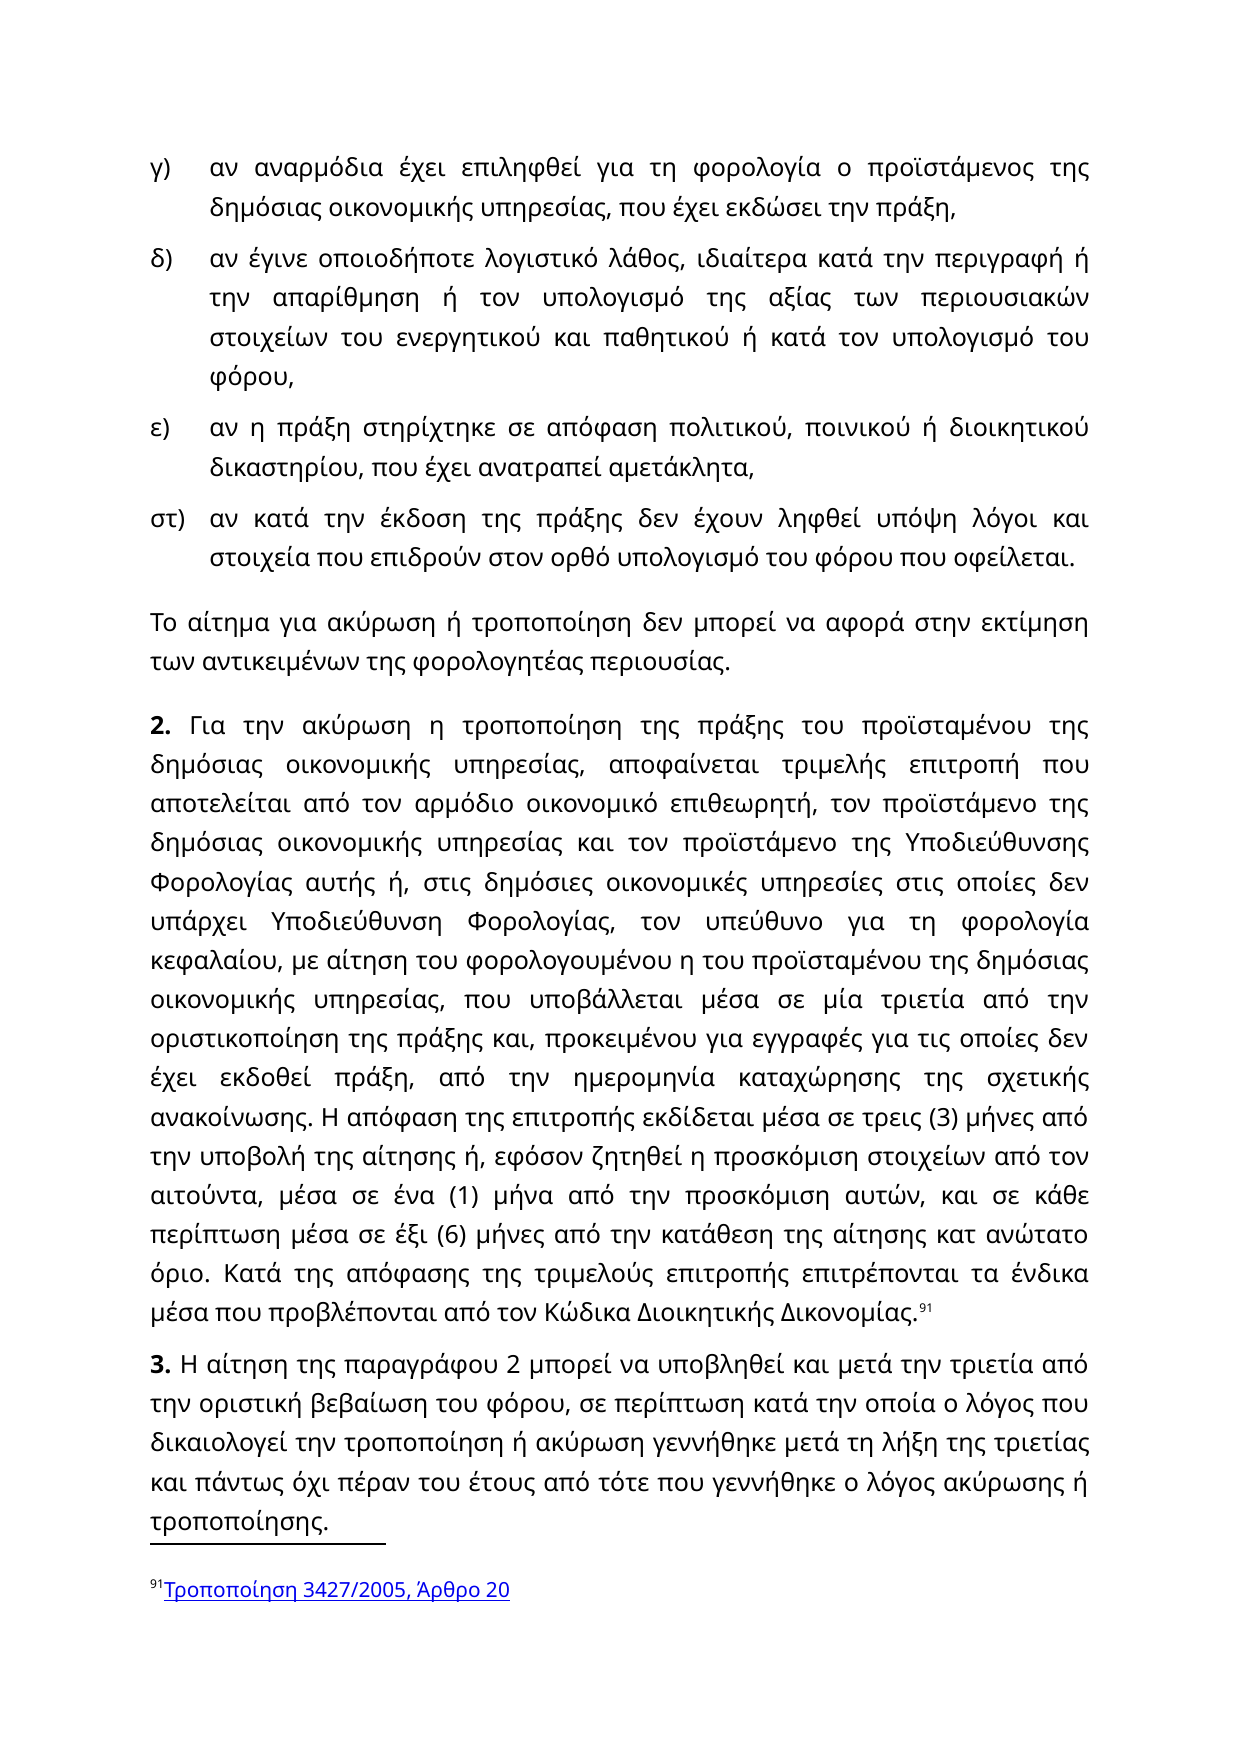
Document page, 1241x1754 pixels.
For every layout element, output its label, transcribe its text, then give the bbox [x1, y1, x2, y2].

list ε) αν η πράξη στηρίχτηκε σε απόφαση πολιτικού, ποινικού ή διοικητικού δικαστηρίου, που έχει ανατραπεί αμετάκλητα, [150, 410, 1090, 483]
text Τροποποίηση 3427/2005, Άρθρο 20 [150, 1576, 1090, 1604]
text 2. Για την ακύρωση η τροποποίηση της πράξης του προϊσταμένου της δημόσιας οικονομικής υπηρεσίας, αποφαίνεται τριμελής επιτροπή που αποτελείται από τον αρμόδιο οικονομικό επιθεωρητή, τον προϊστάμενο της δημόσιας οικονομικής υπηρεσίας και τον προϊστάμενο της Υποδιεύθυνσης Φορολογίας αυτής ή, στις δημόσιες οικονομικές υπηρεσίες στις οποίες δεν υπάρχει Υποδιεύθυνση Φορολογίας, τον υπεύθυνο για τη φορολογία κεφαλαίου, με αίτηση του φορολογουμένου η του προϊσταμένου της δημόσιας οικονομικής υπηρεσίας, που υποβάλλεται μέσα σε μία τριετία από την οριστικοποίηση της πράξης και, προκειμένου για εγγραφές για τις οποίες δεν έχει εκδοθεί πράξη, από την ημερομηνία καταχώρησης της σχετικής ανακοίνωσης. Η απόφαση της επιτροπής εκδίδεται μέσα σε τρεις (3) μήνες από την υποβολή της αίτησης ή, εφόσον ζητηθεί η προσκόμιση στοιχείων από τον αιτούντα, μέσα σε ένα (1) μήνα από την προσκόμιση αυτών, και σε κάθε περίπτωση μέσα σε έξι (6) μήνες από την κατάθεση της αίτησης κατ ανώτατο όριο. Κατά της απόφασης της τριμελούς επιτροπής επιτρέπονται τα ένδικα μέσα που προβλέπονται από τον Κώδικα Διοικητικής Δικονομίας. [150, 707, 1090, 1329]
list στ) αν κατά την έκδοση της πράξης δεν έχουν ληφθεί υπόψη λόγοι και στοιχεία που επιδρούν στον ορθό υπολογισμό του φόρου που οφείλεται. [150, 501, 1090, 574]
list γ) αν αναρμόδια έχει επιληφθεί για τη φορολογία ο προϊστάμενος της δημόσιας οικονομικής υπηρεσίας, που έχει εκδώσει την πράξη, [150, 150, 1090, 223]
text Το αίτημα για ακύρωση ή τροποποίηση δεν μπορεί να αφορά στην εκτίμηση των αντικειμένων της φορολογητέας περιουσίας. [150, 604, 1090, 677]
text 3. Η αίτηση της παραγράφου 2 μπορεί να υποβληθεί και μετά την τριετία από την οριστική βεβαίωση του φόρου, σε περίπτωση κατά την οποία ο λόγος που δικαιολογεί την τροποποίηση ή ακύρωση γεννήθηκε μετά τη λήξη της τριετίας και πάντως όχι πέραν του έτους από τότε που γεννήθηκε ο λόγος ακύρωσης ή τροποποίησης. [150, 1347, 1090, 1537]
list δ) αν έγινε οποιοδήποτε λογιστικό λάθος, ιδιαίτερα κατά την περιγραφή ή την απαρίθμηση ή τον υπολογισμό της αξίας των περιουσιακών στοιχείων του ενεργητικού και παθητικού ή κατά τον υπολογισμό του φόρου, [150, 241, 1090, 392]
